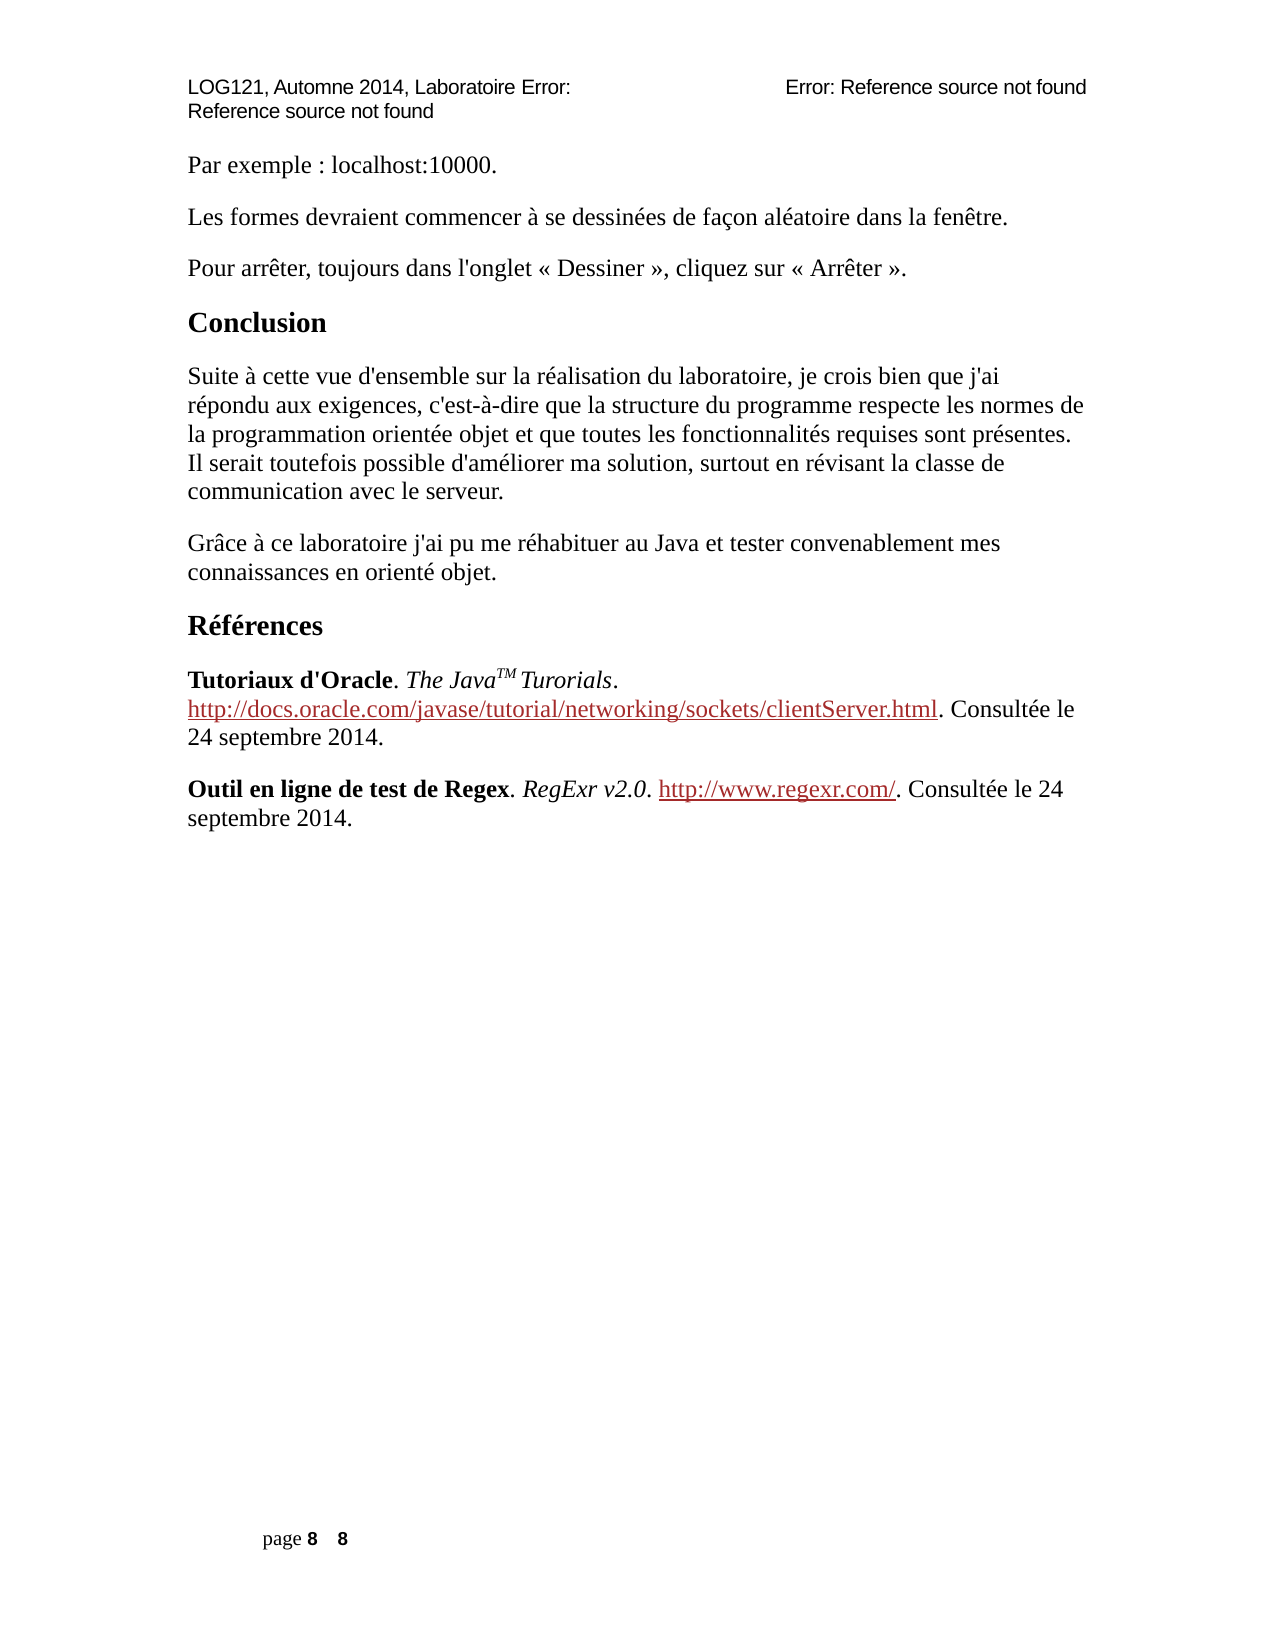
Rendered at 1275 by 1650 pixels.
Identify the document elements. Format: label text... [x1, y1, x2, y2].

subtitle Conclusion [187, 305, 1087, 338]
text Suite à cette vue d'ensemble sur la réalisation du laboratoire, je crois bien que j'ai répondu aux exigences, c'est-à-dire que la structure du programme respecte les normes de la programmation orientée objet et que toutes les fonctionnalités requises sont présentes. Il serait toutefois possible d'améliorer ma solution, surtout en révisant la classe de communication avec le serveur. [187, 361, 1087, 505]
text Les formes devraient commencer à se dessinées de façon aléatoire dans la fenêtre. [187, 202, 1087, 230]
text Par exemple : localhost:10000. [187, 150, 1087, 179]
text Tutoriaux d'Oracle. The JavaTM Turorials. http://docs.oracle.com/javase/tutorial/networking/sockets/clientServer.html. Consultée le 24 septembre 2014. [187, 665, 1087, 751]
text Grâce à ce laboratoire j'ai pu me réhabituer au Java et tester convenablement mes connaissances en orienté objet. [187, 528, 1087, 586]
text Outil en ligne de test de Regex. RegExr v2.0. http://www.regexr.com/. Consultée le 24 septembre 2014. [187, 774, 1087, 832]
text Pour arrêter, toujours dans l'onglet « Dessiner », cliquez sur « Arrêter ». [187, 253, 1087, 282]
subtitle Références [187, 608, 1087, 642]
